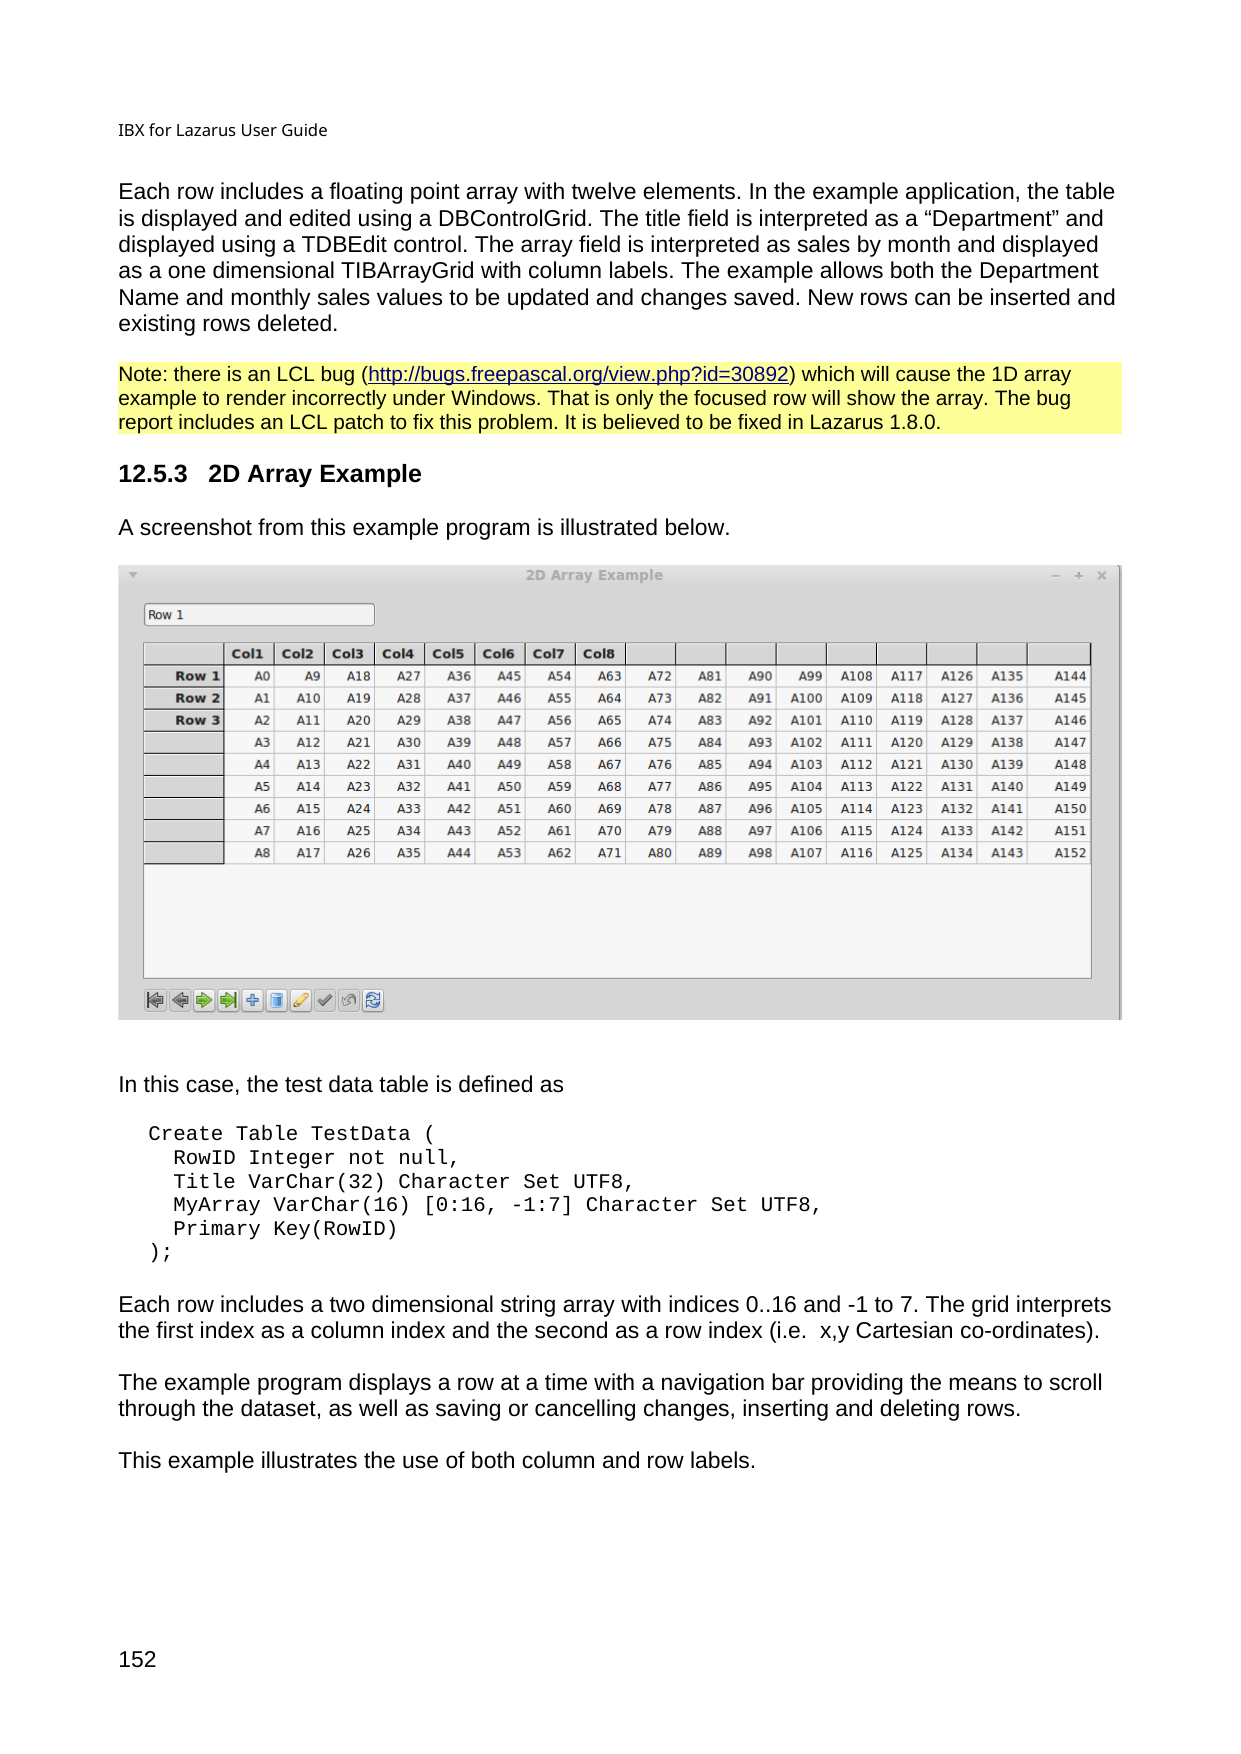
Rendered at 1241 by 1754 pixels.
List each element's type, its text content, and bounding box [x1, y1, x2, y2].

text Each row includes a floating point array with twelve elements. In the example application, the table is displayed and edited using a DBControlGrid. The title field is interpreted as a “Department” and displayed using a TDBEdit control. The array field is interpreted as sales by month and displayed as a one dimensional TIBArrayGrid with column labels. The example allows both the Department Name and monthly sales values to be updated and changes saved. New rows can be inserted and existing rows deleted. [118, 178, 1122, 336]
text This example illustrates the use of both column and row labels. [118, 1447, 1122, 1473]
text The example program displays a row at a time with a navigation bar providing the means to scroll through the dataset, as well as saving or cancelling changes, inserting and deleting rows. [118, 1369, 1122, 1422]
text Primary Key(RowID) [148, 1218, 1122, 1242]
text RowID Integer not null, [148, 1147, 1122, 1171]
text Create Table TestData ( [148, 1123, 1122, 1147]
text In this case, the test data table is defined as [118, 1071, 1122, 1098]
text Title VarChar(32) Character Set UTF8, [148, 1171, 1122, 1194]
text Each row includes a two dimensional string array with indices 0..16 and -1 to 7. The grid interprets the first index as a column index and the second as a row index (i.e. x,y Cartesian co-ordinates). [118, 1291, 1122, 1343]
subtitle 2D Array Example [118, 459, 1122, 488]
picture [118, 565, 1123, 1020]
text ); [148, 1242, 1122, 1265]
text Note: there is an LCL bug (http://bugs.freepascal.org/view.php?id=30892) which will cause the 1D array example to render incorrectly under Windows. That is only the focused row will show the array. The bug report includes an LCL patch to fix this problem. It is believed to be fixed in Lazarus 1.8.0. [118, 362, 1122, 434]
text MyArray VarChar(16) [0:16, -1:7] Character Set UTF8, [148, 1194, 1122, 1218]
text A screenshot from this example program is illustrated below. [118, 513, 1122, 540]
